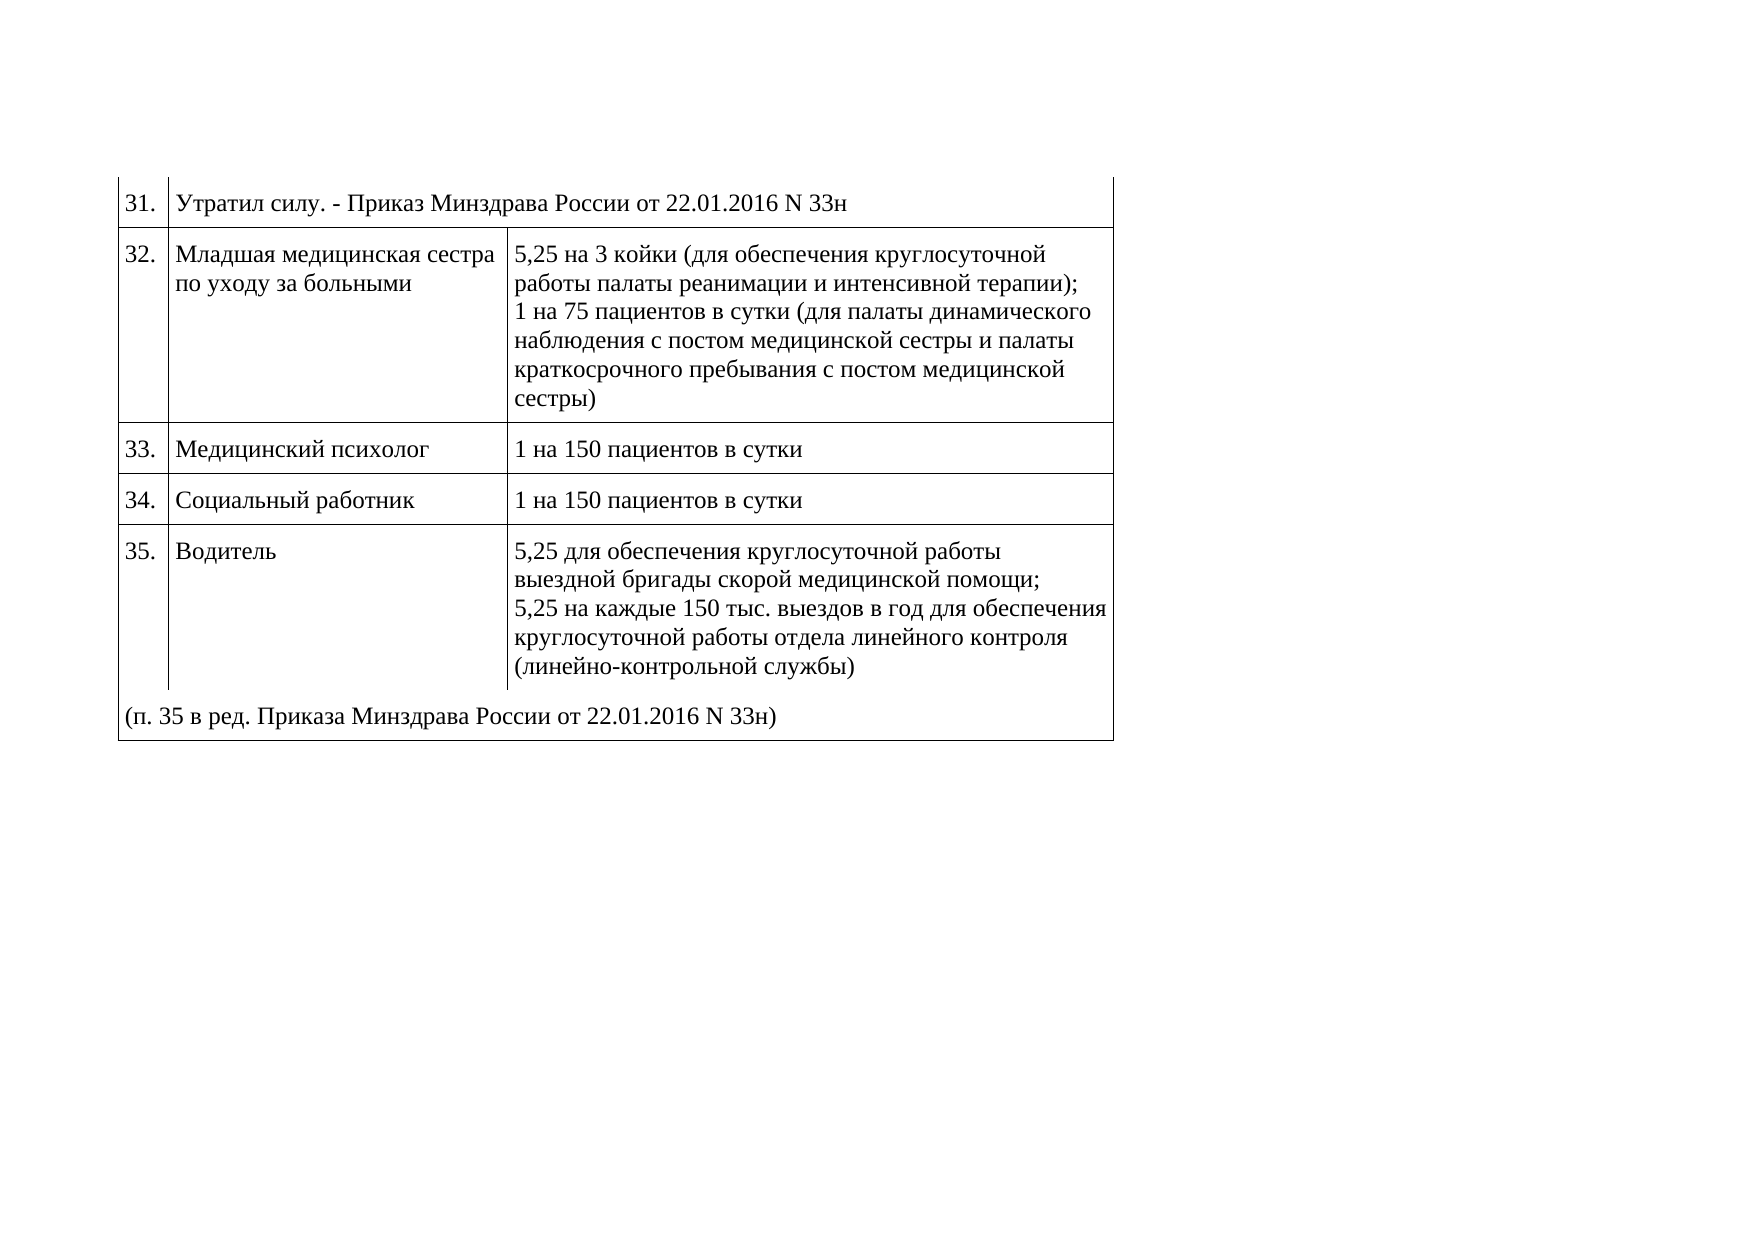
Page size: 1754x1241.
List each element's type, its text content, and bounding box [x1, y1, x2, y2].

table_cell Социальный работник [169, 474, 507, 524]
table_cell 5,25 на 3 койки (для обеспечения круглосуточной работы палаты реанимации и интенсивной терапии); 1 на 75 пациентов в сутки (для палаты динамического наблюдения с постом медицинской сестры и палаты краткосрочного пребывания с постом медицинской сестры) [508, 228, 1113, 422]
table_cell 35. [119, 525, 168, 690]
table_cell 1 на 150 пациентов в сутки [508, 474, 1113, 524]
table_cell Медицинский психолог [169, 423, 507, 473]
table_cell 34. [119, 474, 168, 524]
table_cell 33. [119, 423, 168, 473]
table_cell (п. 35 в ред. Приказа Минздрава России от 22.01.2016 N 33н) [119, 690, 1113, 740]
table_cell 5,25 для обеспечения круглосуточной работы выездной бригады скорой медицинской помощи; 5,25 на каждые 150 тыс. выездов в год для обеспечения круглосуточной работы отдела линейного контроля (линейно-контрольной службы) [508, 525, 1113, 690]
table_cell 1 на 150 пациентов в сутки [508, 423, 1113, 473]
table_cell 31. [119, 177, 168, 227]
table_cell 32. [119, 228, 168, 422]
table_cell Водитель [169, 525, 507, 690]
table_cell Младшая медицинская сестра по уходу за больными [169, 228, 507, 422]
table_cell Утратил силу. - Приказ Минздрава России от 22.01.2016 N 33н [169, 177, 1113, 227]
